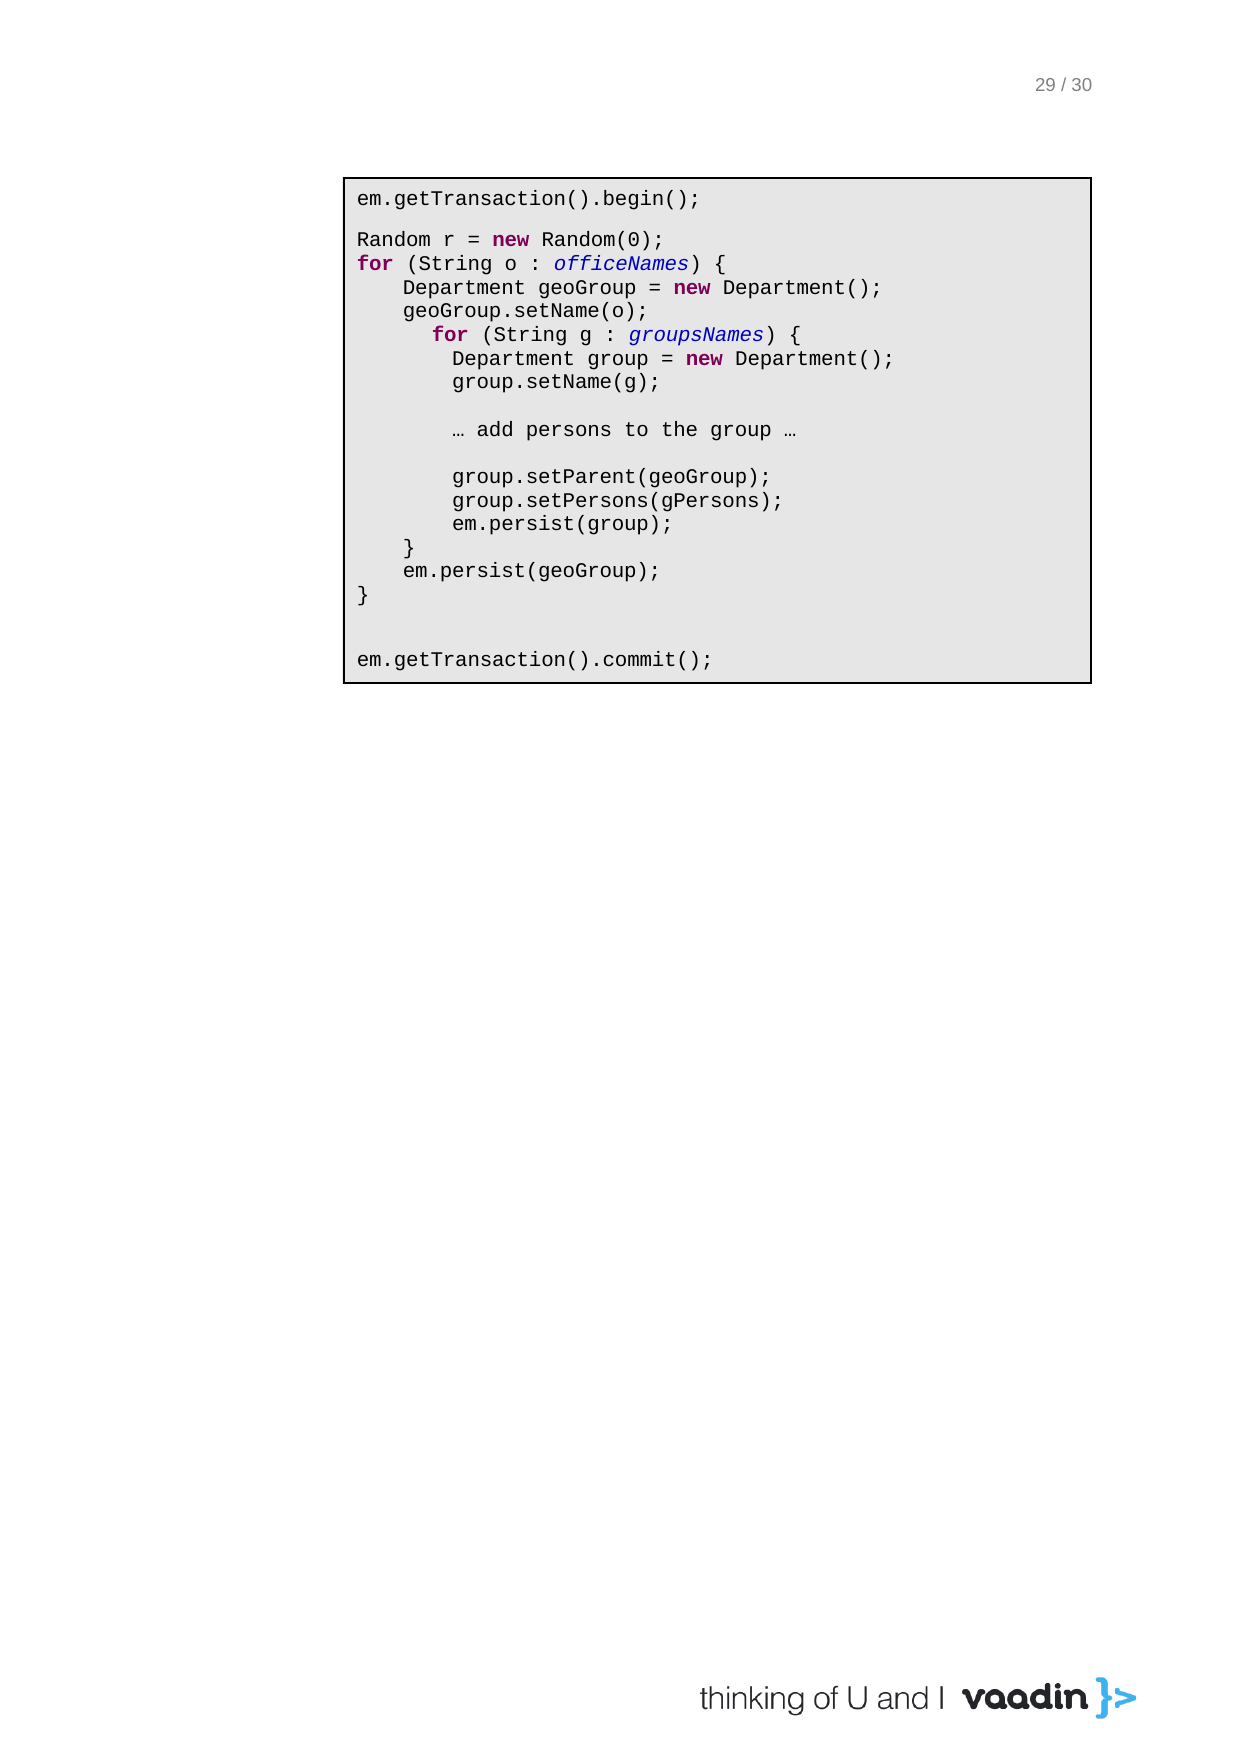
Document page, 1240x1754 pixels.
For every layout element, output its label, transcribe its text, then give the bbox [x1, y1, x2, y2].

text Department geoGroup = new Department(); [345, 277, 1090, 300]
text for (String g : groupsNames) { [345, 324, 1090, 348]
text } [345, 537, 1090, 561]
text em.persist(group); [345, 513, 1090, 537]
text em.persist(geoGroup); [345, 561, 1090, 584]
picture [699, 1673, 1139, 1721]
text … add persons to the group … [345, 419, 1090, 442]
text em.getTransaction().begin(); [345, 179, 1090, 221]
text group.setPersons(gPersons); [345, 489, 1090, 513]
text } [345, 584, 1090, 608]
text group.setName(g); [345, 371, 1090, 395]
text Department group = new Department(); [345, 348, 1090, 371]
text for (String o : officeNames) { [345, 253, 1090, 277]
text geoGroup.setName(o); [345, 300, 1090, 324]
text group.setParent(geoGroup); [345, 466, 1090, 489]
text em.getTransaction().commit(); [345, 640, 1090, 682]
text Random r = new Random(0); [345, 221, 1090, 253]
